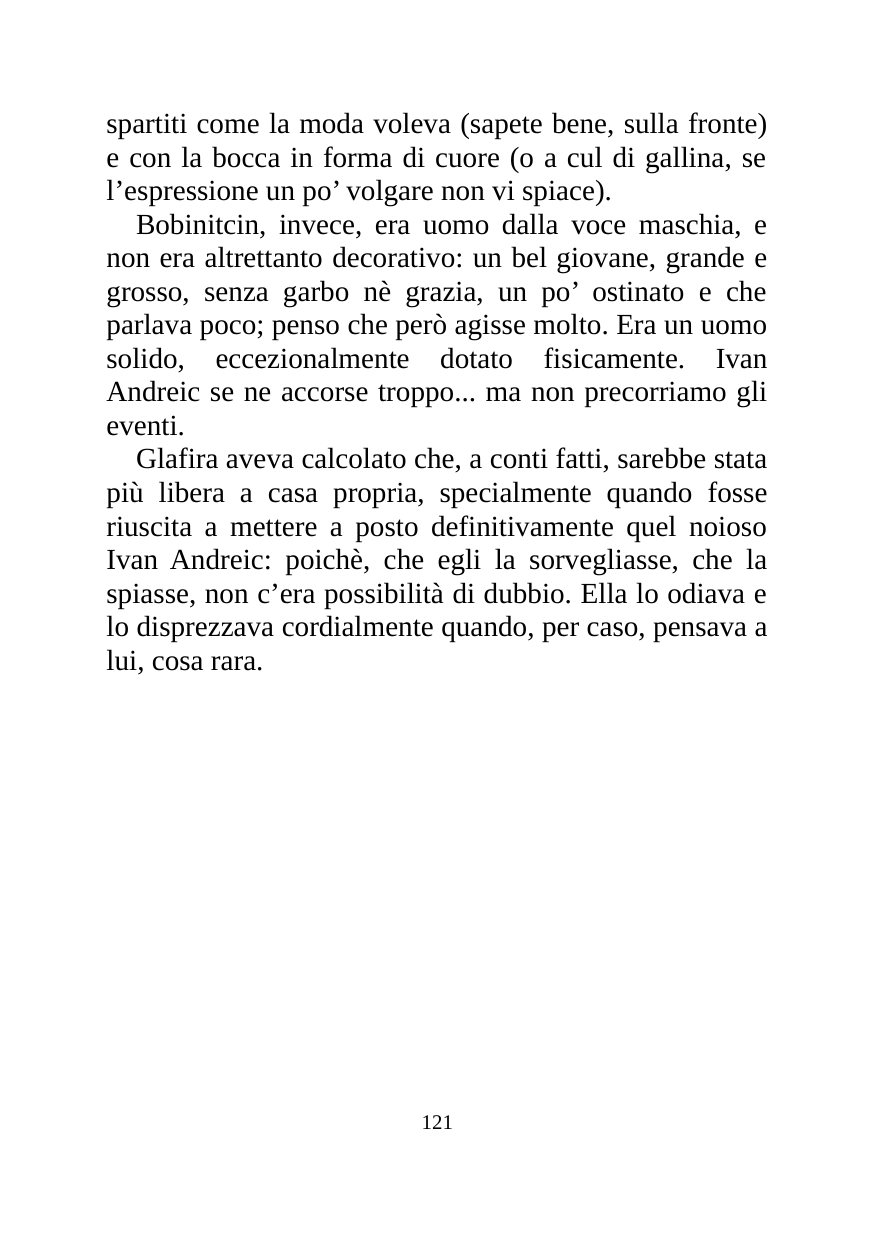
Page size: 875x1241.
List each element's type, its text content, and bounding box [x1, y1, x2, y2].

text Glafira aveva calcolato che, a conti fatti, sarebbe stata più libera a casa propria, specialmente quando fosse riuscita a mettere a posto definitivamente quel noioso Ivan Andreic: poichè, che egli la sorvegliasse, che la spiasse, non c’era possibilità di dubbio. Ella lo odiava e lo disprezzava cordialmente quando, per caso, pensava a lui, cosa rara. [106, 442, 768, 676]
text spartiti come la moda voleva (sapete bene, sulla fronte) e con la bocca in forma di cuore (o a cul di gallina, se l’espressione un po’ volgare non vi spiace). [106, 106, 768, 207]
text Bobinitcin, invece, era uomo dalla voce maschia, e non era altrettanto decorativo: un bel giovane, grande e grosso, senza garbo nè grazia, un po’ ostinato e che parlava poco; penso che però agisse molto. Era un uomo solido, eccezionalmente dotato fisicamente. Ivan Andreic se ne accorse troppo... ma non precorriamo gli eventi. [106, 207, 768, 442]
